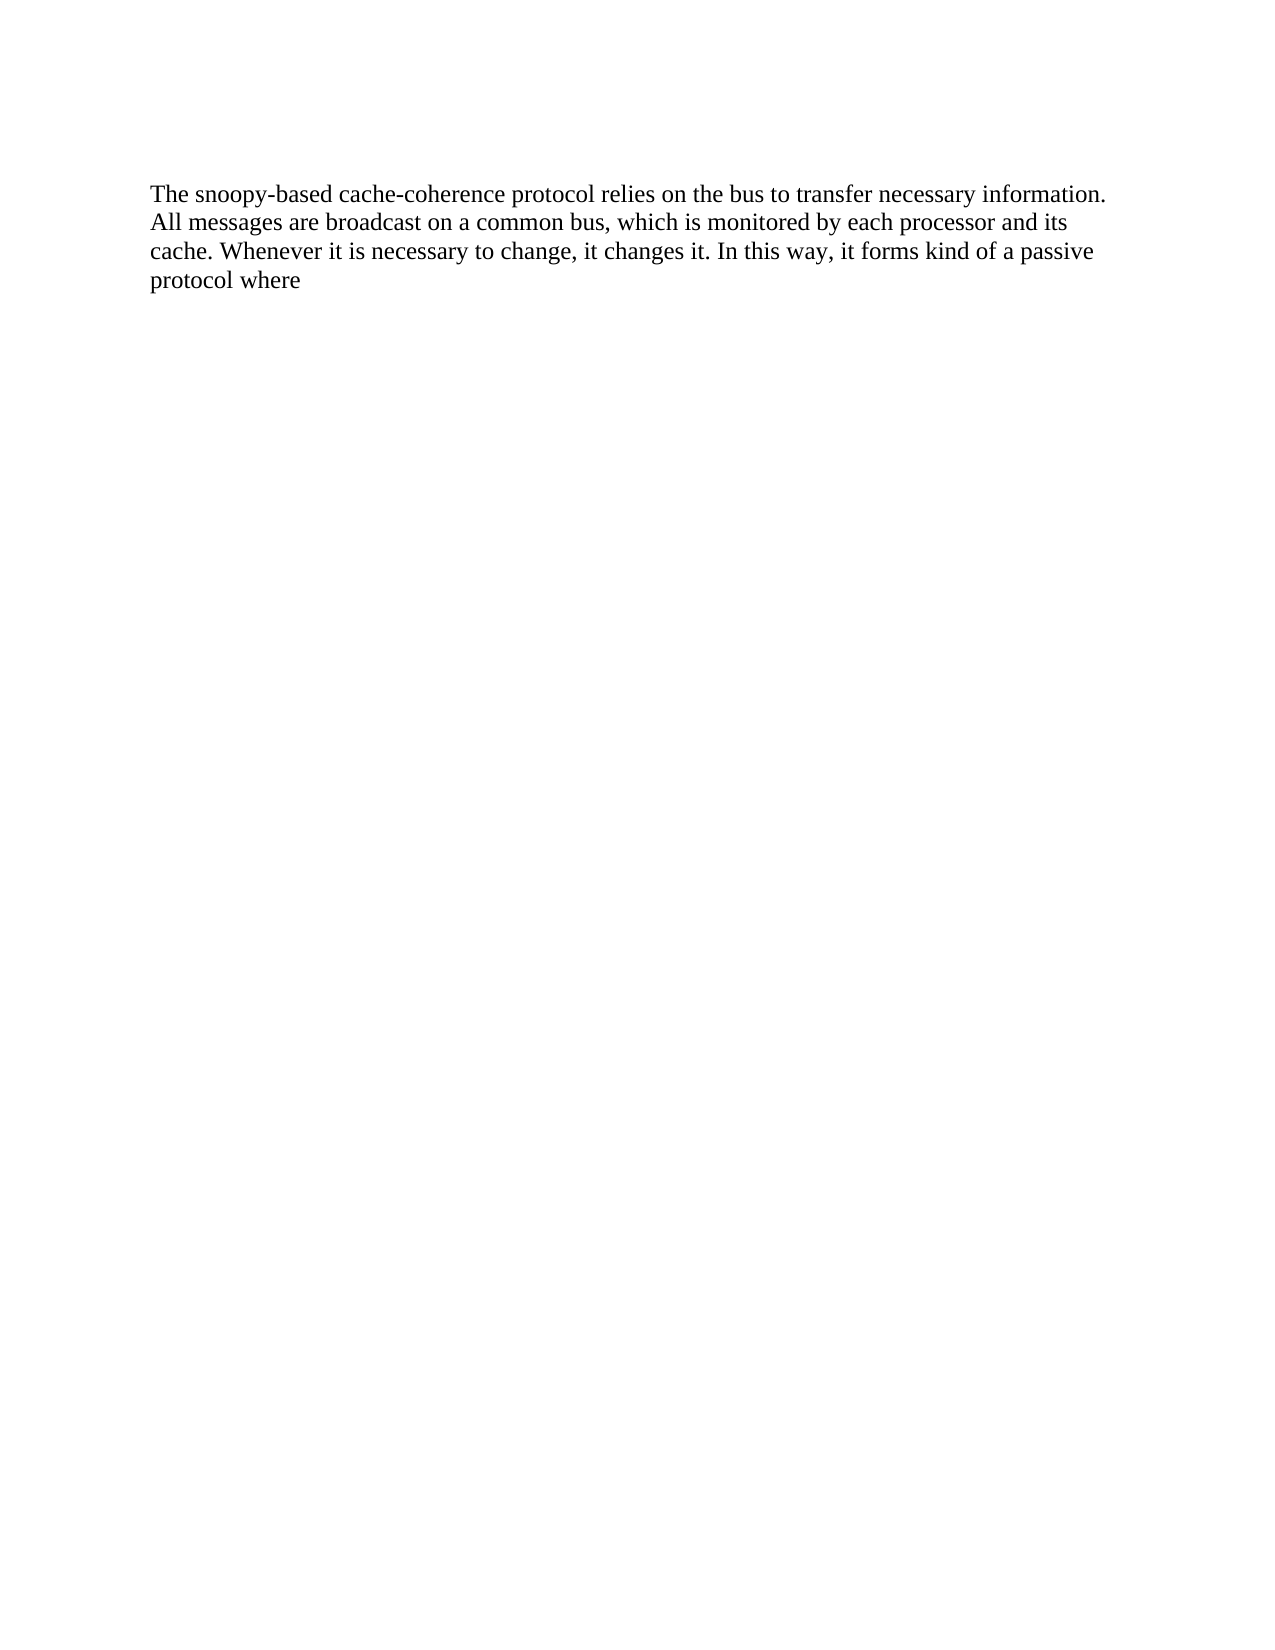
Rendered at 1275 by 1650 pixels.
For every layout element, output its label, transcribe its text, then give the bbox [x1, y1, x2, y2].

text The snoopy-based cache-coherence protocol relies on the bus to transfer necessary information. All messages are broadcast on a common bus, which is monitored by each processor and its cache. Whenever it is necessary to change, it changes it. In this way, it forms kind of a passive protocol where [150, 179, 1125, 294]
